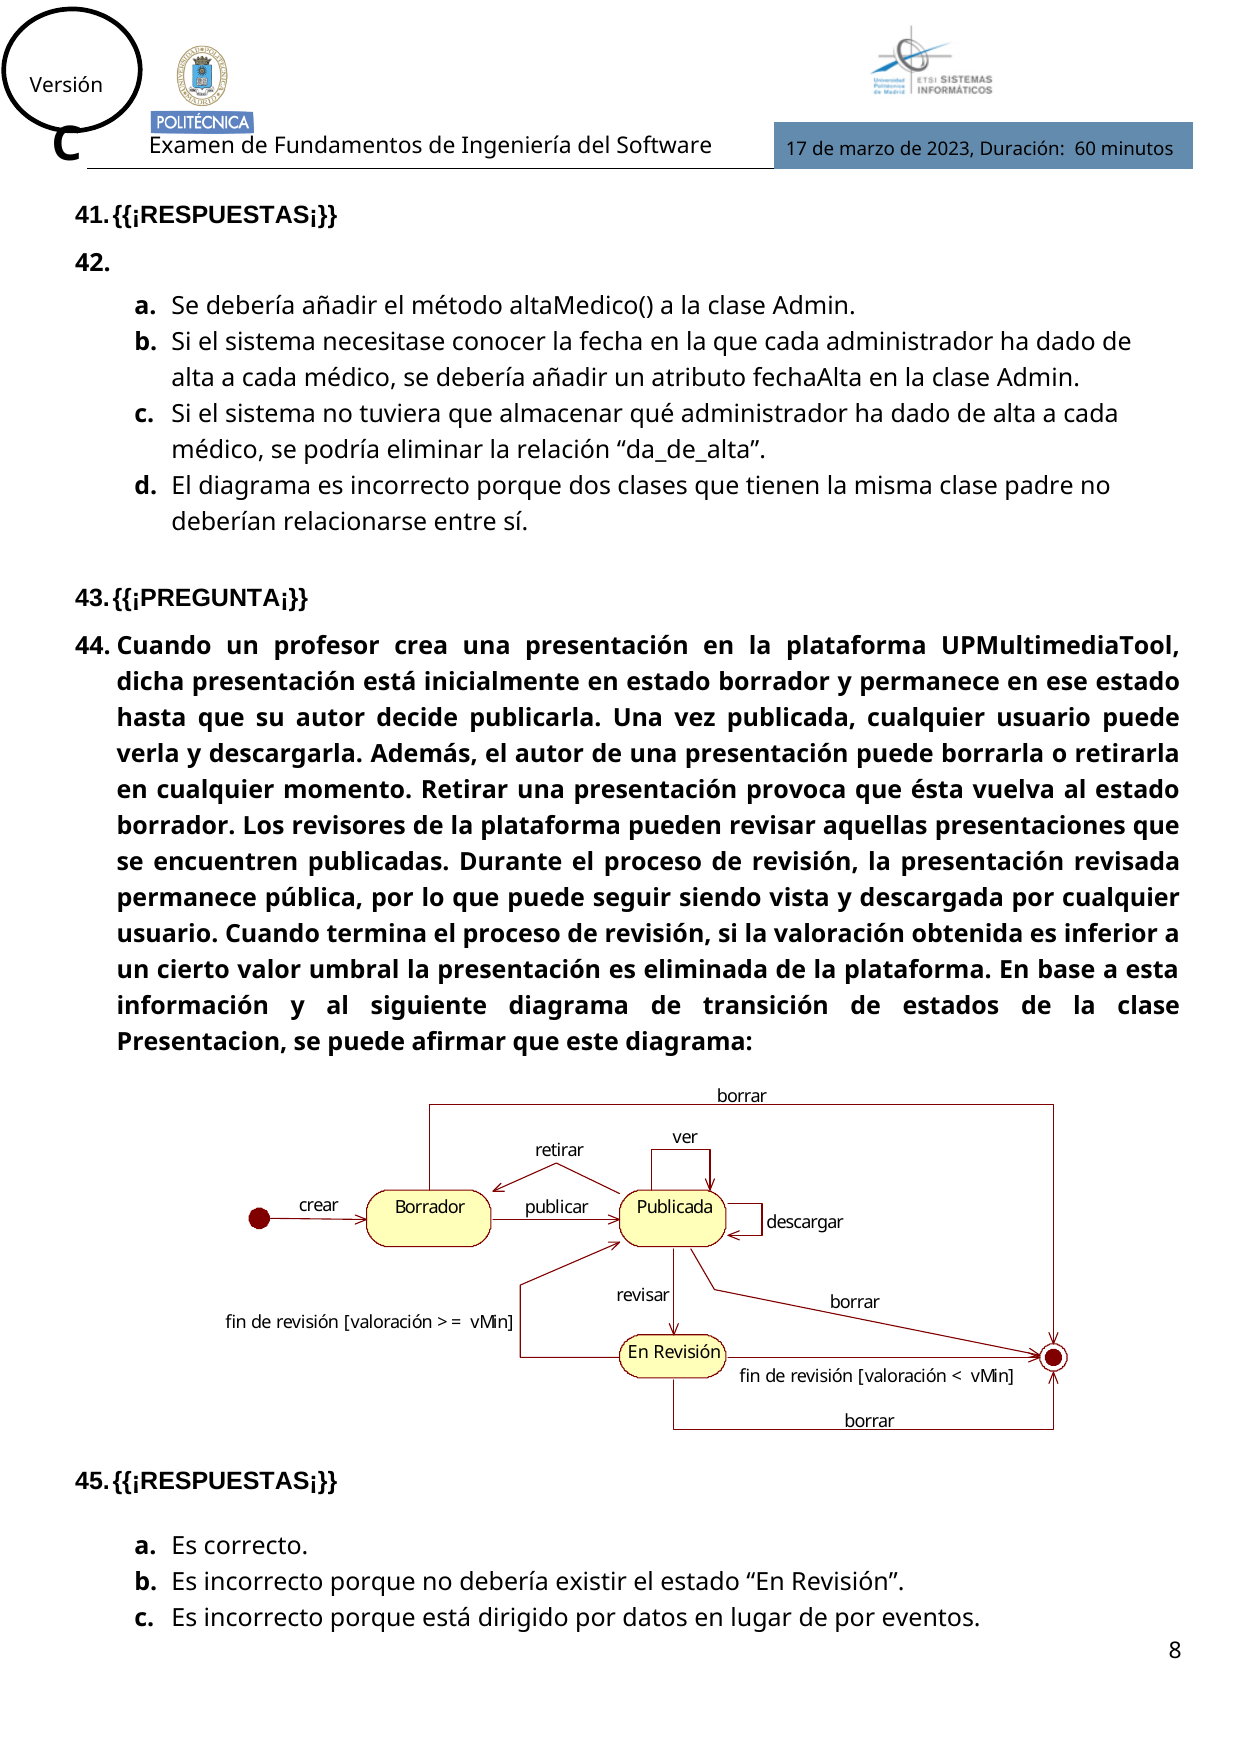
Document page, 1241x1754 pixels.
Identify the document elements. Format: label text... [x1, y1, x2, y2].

list Cuando un profesor crea una presentación en la plataforma UPMultimediaTool, dicha presentación está inicialmente en estado borrador y permanece en ese estado hasta que su autor decide publicarla. Una vez publicada, cualquier usuario puede verla y descargarla. Además, el autor de una presentación puede borrarla o retirarla en cualquier momento. Retirar una presentación provoca que ésta vuelva al estado borrador. Los revisores de la plataforma pueden revisar aquellas presentaciones que se encuentren publicadas. Durante el proceso de revisión, la presentación revisada permanece pública, por lo que puede seguir siendo vista y descargada por cualquier usuario. Cuando termina el proceso de revisión, si la valoración obtenida es inferior a un cierto valor umbral la presentación es eliminada de la plataforma. En base a esta información y al siguiente diagrama de transición de estados de la clase Presentacion, se puede afirmar que este diagrama: [75, 628, 1181, 1058]
list Si el sistema no tuviera que almacenar qué administrador ha dado de alta a cada médico, se podría eliminar la relación “da_de_alta”. [134, 396, 1181, 466]
list Es correcto. [134, 1527, 1181, 1561]
list Es incorrecto porque no debería existir el estado “En Revisión”. [134, 1563, 1181, 1597]
list Es incorrecto porque está dirigido por datos en lugar de por eventos. [134, 1599, 1181, 1633]
list Se debería añadir el método altaMedico() a la clase Admin. [134, 287, 1181, 321]
list Si el sistema necesitase conocer la fecha en la que cada administrador ha dado de alta a cada médico, se debería añadir un atributo fechaAlta en la clase Admin. [134, 323, 1181, 393]
list {{¡RESPUESTAS¡}} [75, 200, 1181, 229]
list {{¡RESPUESTAS¡}} [75, 1466, 1181, 1495]
list {{¡PREGUNTA¡}} [75, 583, 1181, 611]
list El diagrama es incorrecto porque dos clases que tienen la misma clase padre no deberían relacionarse entre sí. [134, 468, 1181, 538]
